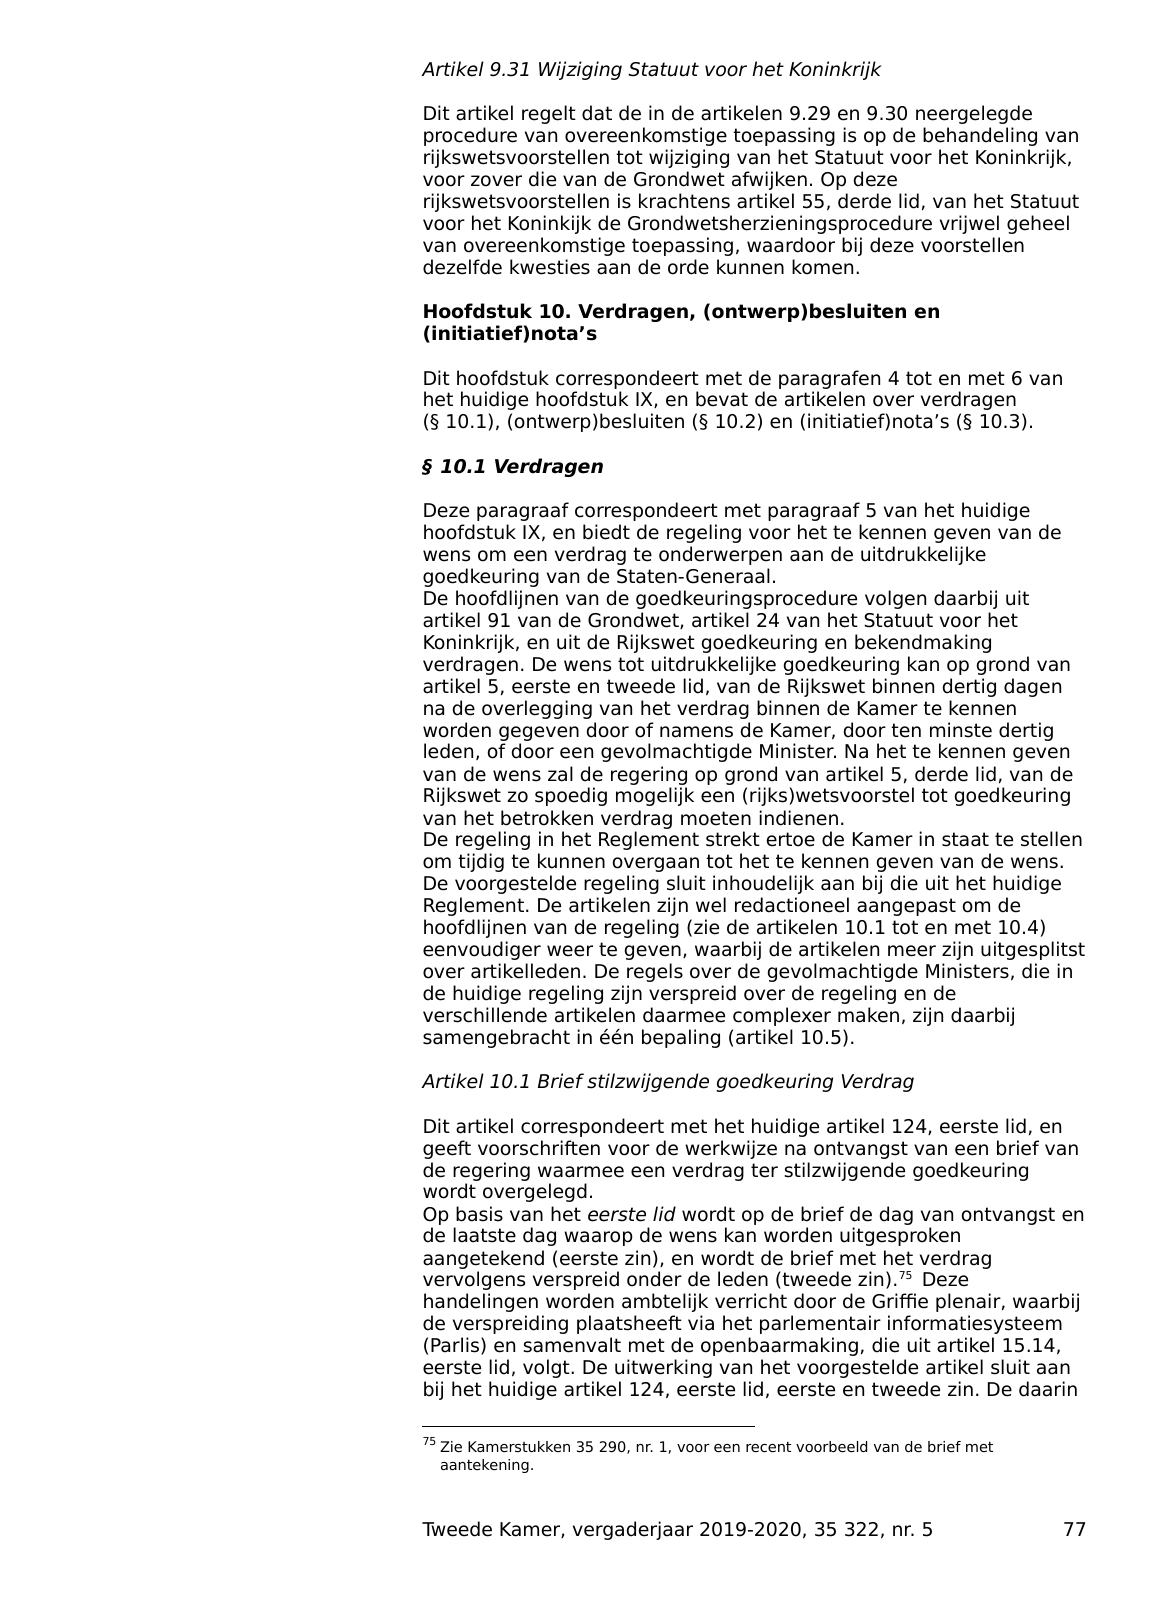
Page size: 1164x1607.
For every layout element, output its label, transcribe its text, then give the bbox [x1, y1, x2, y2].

text Dit hoofdstuk correspondeert met de paragrafen 4 tot en met 6 van het huidige hoofdstuk IX, en bevat de artikelen over verdragen (§ 10.1), (ontwerp)besluiten (§ 10.2) en (initiatief)nota’s (§ 10.3). [422, 367, 1087, 433]
text De hoofdlijnen van de goedkeuringsprocedure volgen daarbij uit artikel 91 van de Grondwet, artikel 24 van het Statuut voor het Koninkrijk, en uit de Rijkswet goedkeuring en bekendmaking verdragen. De wens tot uitdrukkelijke goedkeuring kan op grond van artikel 5, eerste en tweede lid, van de Rijkswet binnen dertig dagen na de overlegging van het verdrag binnen de Kamer te kennen worden gegeven door of namens de Kamer, door ten minste dertig leden, of door een gevolmachtigde Minister. Na het te kennen geven van de wens zal de regering op grond van artikel 5, derde lid, van de Rijkswet zo spoedig mogelijk een (rijks)wetsvoorstel tot goedkeuring van het betrokken verdrag moeten indienen. [422, 588, 1087, 829]
subtitle Artikel 10.1 Brief stilzwijgende goedkeuring Verdrag [422, 1071, 1087, 1093]
text Dit artikel correspondeert met het huidige artikel 124, eerste lid, en geeft voorschriften voor de werkwijze na ontvangst van een brief van de regering waarmee een verdrag ter stilzwijgende goedkeuring wordt overgelegd. [422, 1116, 1087, 1203]
text Op basis van het eerste lid wordt op de brief de dag van ontvangst en de laatste dag waarop de wens kan worden uitgesproken aangetekend (eerste zin), en wordt de brief met het verdrag vervolgens verspreid onder de leden (tweede zin). Deze handelingen worden ambtelijk verricht door de Griffie plenair, waarbij de verspreiding plaatsheeft via het parlementair informatiesysteem (Parlis) en samenvalt met de openbaarmaking, die uit artikel 15.14, eerste lid, volgt. De uitwerking van het voorgestelde artikel sluit aan bij het huidige artikel 124, eerste lid, eerste en tweede zin. De daarin [422, 1203, 1087, 1401]
subtitle Hoofdstuk 10. Verdragen, (ontwerp)besluiten en (initiatief)nota’s [422, 301, 1087, 345]
text Dit artikel regelt dat de in de artikelen 9.29 en 9.30 neergelegde procedure van overeenkomstige toepassing is op de behandeling van rijkswetsvoorstellen tot wijziging van het Statuut voor het Koninkrijk, voor zover die van de Grondwet afwijken. Op deze rijkswetsvoorstellen is krachtens artikel 55, derde lid, van het Statuut voor het Koninkijk de Grondwetsherzieningsprocedure vrijwel geheel van overeenkomstige toepassing, waardoor bij deze voorstellen dezelfde kwesties aan de orde kunnen komen. [422, 103, 1087, 279]
text Zie Kamerstukken 35 290, nr. 1, voor een recent voorbeeld van de brief met aantekening. [422, 1435, 1087, 1474]
subtitle Artikel 9.31 Wijziging Statuut voor het Koninkrijk [422, 59, 1087, 81]
text Deze paragraaf correspondeert met paragraaf 5 van het huidige hoofdstuk IX, en biedt de regeling voor het te kennen geven van de wens om een verdrag te onderwerpen aan de uitdrukkelijke goedkeuring van de Staten-Generaal. [422, 500, 1087, 588]
subtitle § 10.1 Verdragen [422, 456, 1087, 477]
text De regeling in het Reglement strekt ertoe de Kamer in staat te stellen om tijdig te kunnen overgaan tot het te kennen geven van de wens. [422, 829, 1087, 873]
text De voorgestelde regeling sluit inhoudelijk aan bij die uit het huidige Reglement. De artikelen zijn wel redactioneel aangepast om de hoofdlijnen van de regeling (zie de artikelen 10.1 tot en met 10.4) eenvoudiger weer te geven, waarbij de artikelen meer zijn uitgesplitst over artikelleden. De regels over de gevolmachtigde Ministers, die in de huidige regeling zijn verspreid over de regeling en de verschillende artikelen daarmee complexer maken, zijn daarbij samengebracht in één bepaling (artikel 10.5). [422, 873, 1087, 1049]
